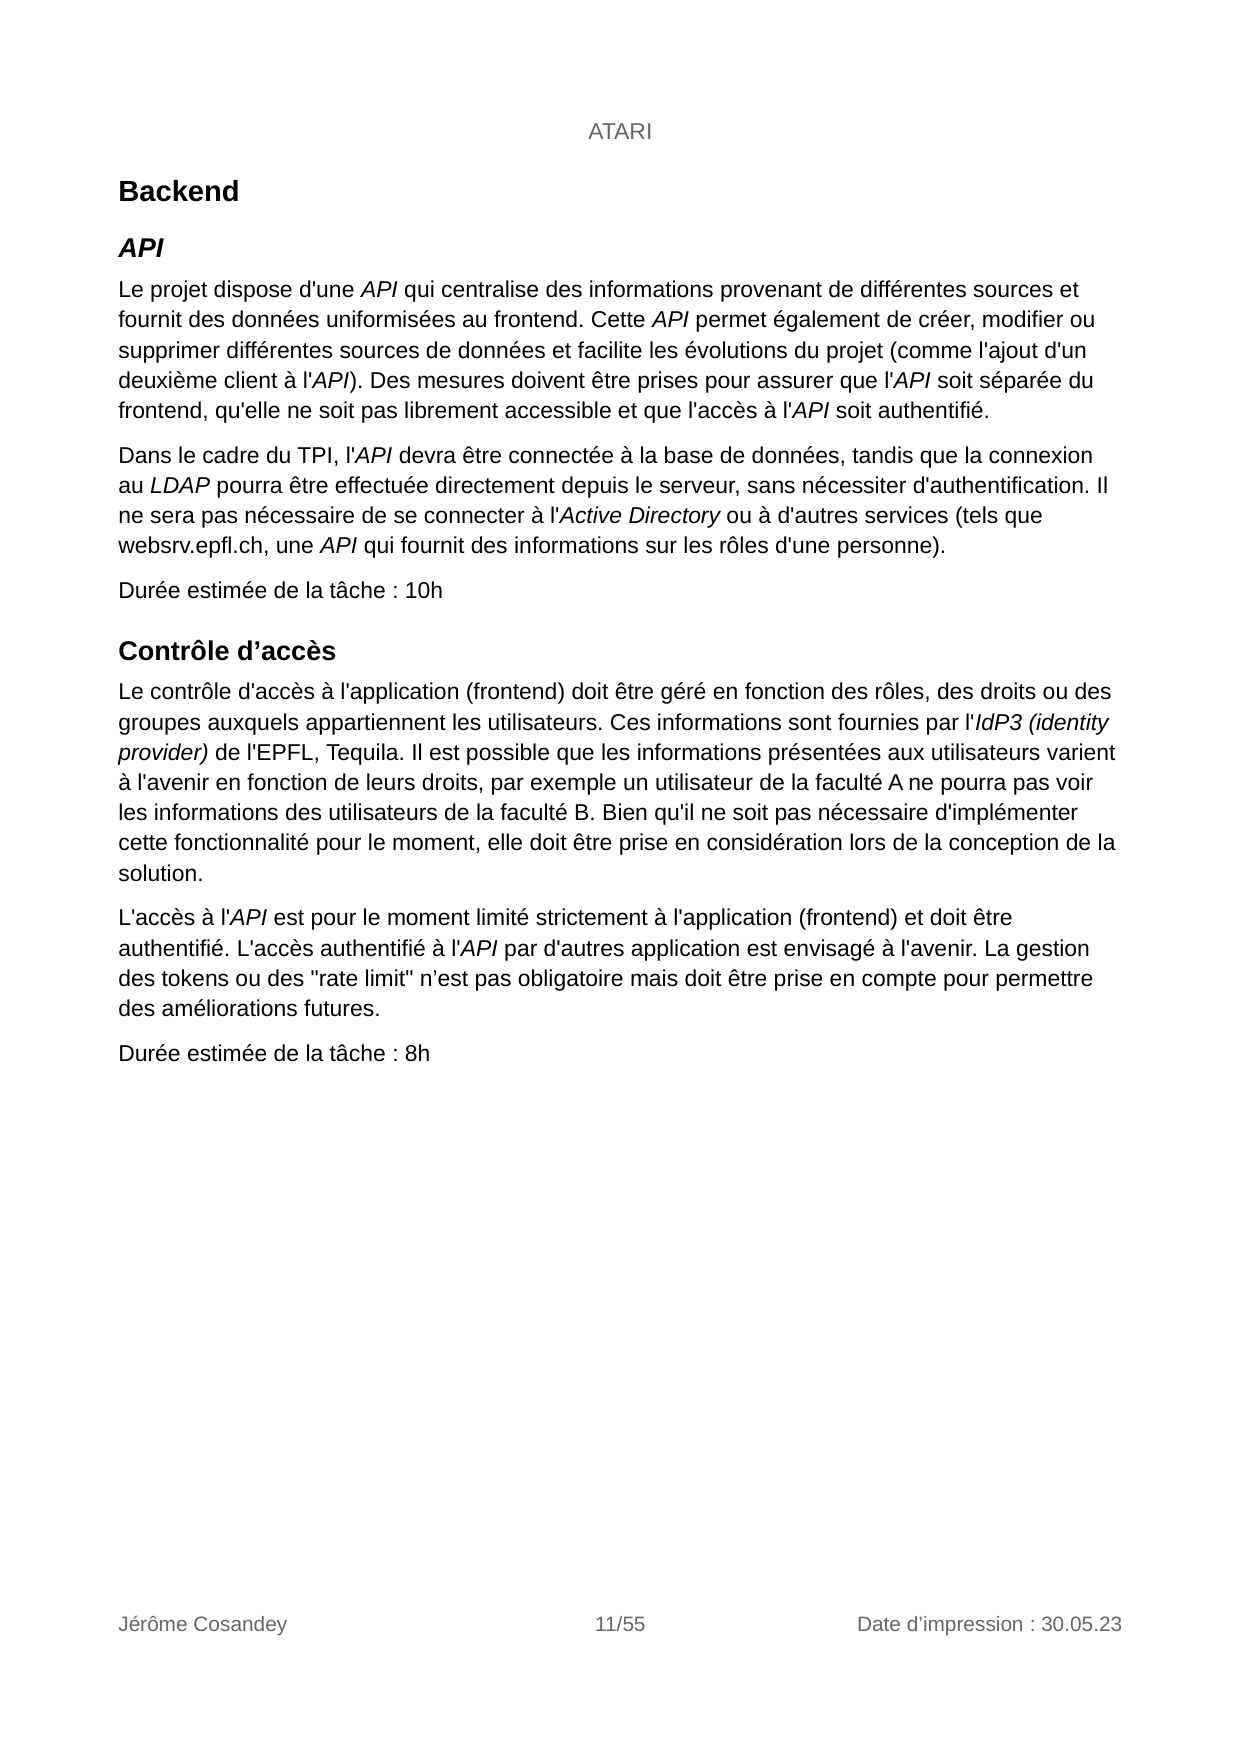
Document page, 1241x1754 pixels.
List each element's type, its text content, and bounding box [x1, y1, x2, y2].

subtitle API [118, 232, 1122, 264]
subtitle Contrôle d’accès [118, 634, 1122, 666]
text Le contrôle d'accès à l'application (frontend) doit être géré en fonction des rôles, des droits ou des groupes auxquels appartiennent les utilisateurs. Ces informations sont fournies par l'IdP3 (identity provider) de l'EPFL, Tequila. Il est possible que les informations présentées aux utilisateurs varient à l'avenir en fonction de leurs droits, par exemple un utilisateur de la faculté A ne pourra pas voir les informations des utilisateurs de la faculté B. Bien qu'il ne soit pas nécessaire d'implémenter cette fonctionnalité pour le moment, elle doit être prise en considération lors de la conception de la solution. [118, 678, 1122, 886]
text Le projet dispose d'une API qui centralise des informations provenant de différentes sources et fournit des données uniformisées au frontend. Cette API permet également de créer, modifier ou supprimer différentes sources de données et facilite les évolutions du projet (comme l'ajout d'un deuxième client à l'API). Des mesures doivent être prises pour assurer que l'API soit séparée du frontend, qu'elle ne soit pas librement accessible et que l'accès à l'API soit authentifié. [118, 276, 1122, 423]
text L'accès à l'API est pour le moment limité strictement à l'application (frontend) et doit être authentifié. L'accès authentifié à l'API par d'autres application est envisagé à l'avenir. La gestion des tokens ou des "rate limit" n’est pas obligatoire mais doit être prise en compte pour permettre des améliorations futures. [118, 904, 1122, 1021]
text Dans le cadre du TPI, l'API devra être connectée à la base de données, tandis que la connexion au LDAP pourra être effectuée directement depuis le serveur, sans nécessiter d'authentification. Il ne sera pas nécessaire de se connecter à l'Active Directory ou à d'autres services (tels que websrv.epfl.ch, une API qui fournit des informations sur les rôles d'une personne). [118, 442, 1122, 559]
subtitle Backend [118, 174, 1122, 207]
text Durée estimée de la tâche : 8h [118, 1040, 1122, 1066]
text Durée estimée de la tâche : 10h [118, 577, 1122, 604]
